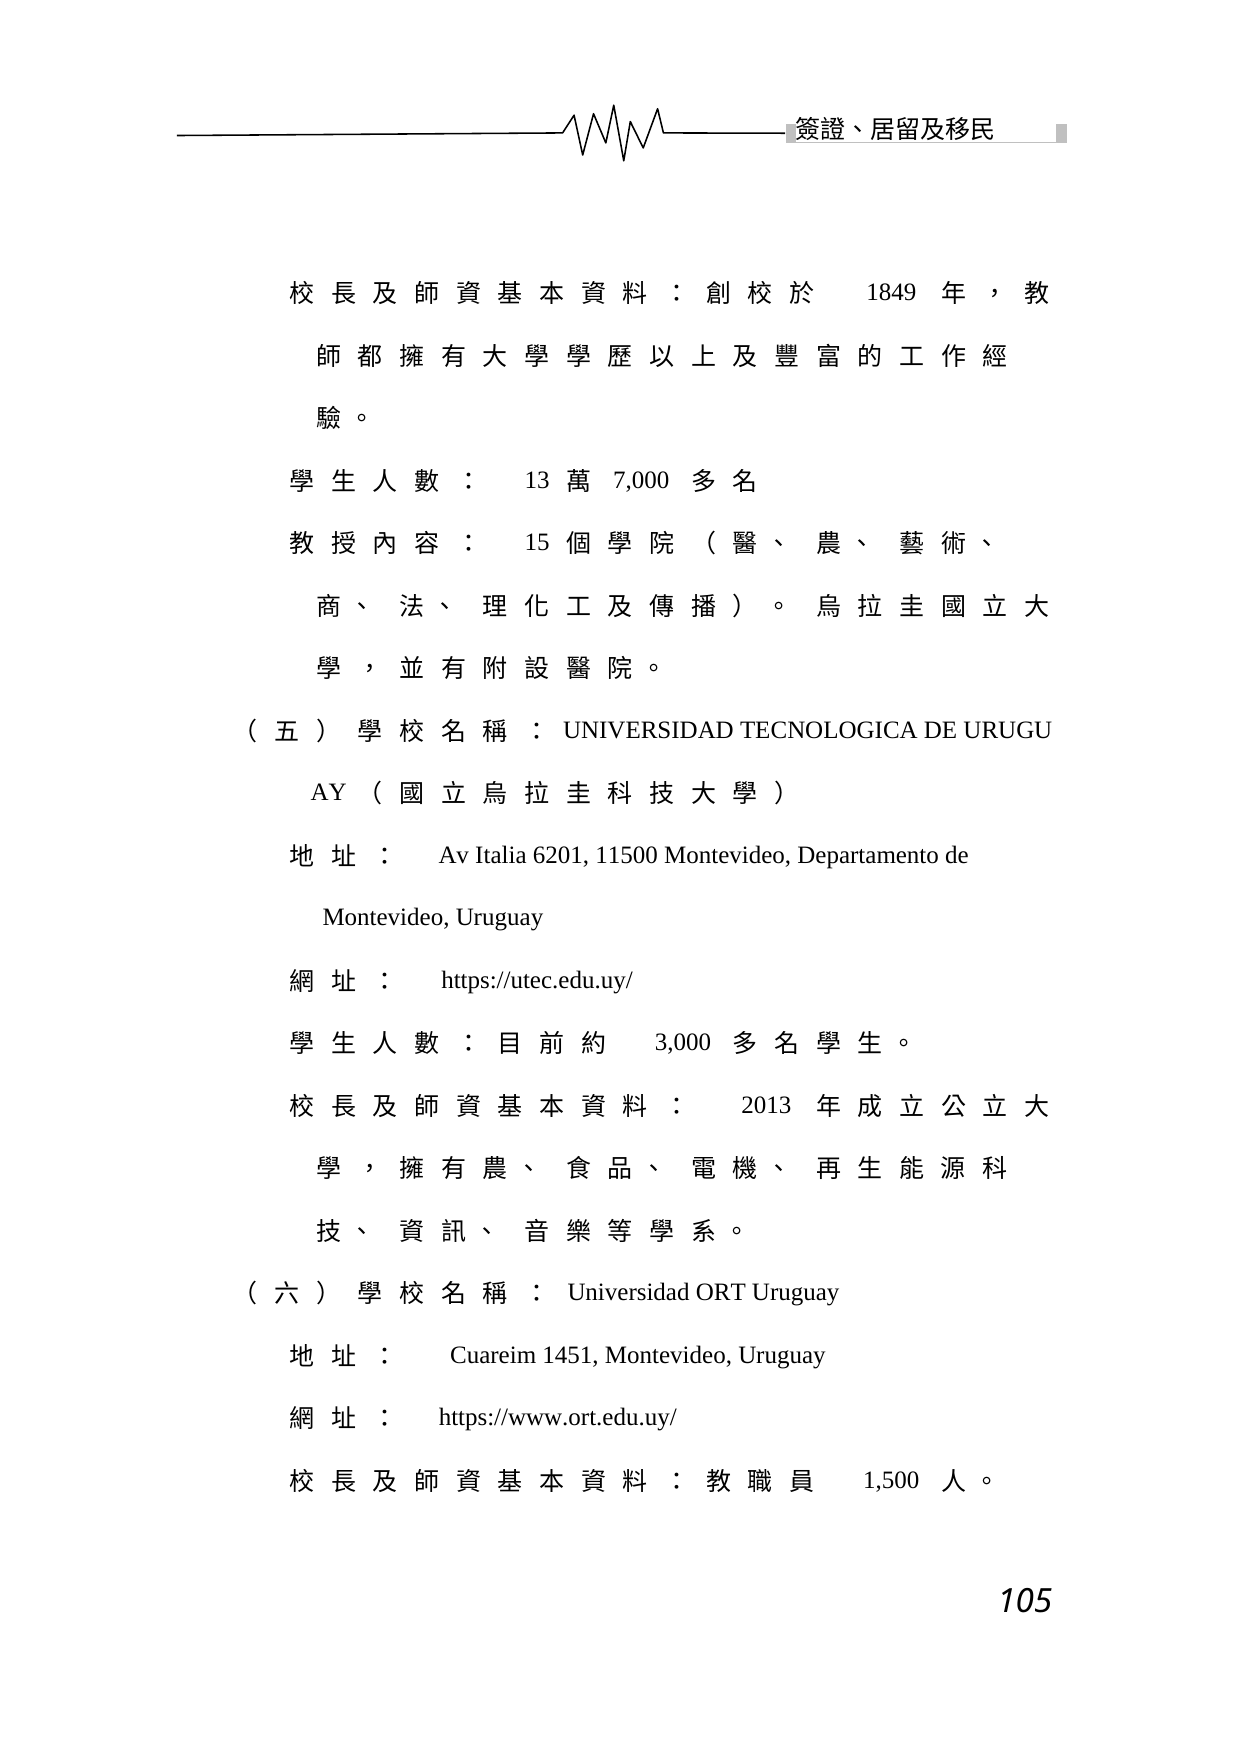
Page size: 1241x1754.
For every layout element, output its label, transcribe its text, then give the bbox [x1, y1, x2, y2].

text 地址：Cuareim 1451, Montevideo, Uruguay [207, 1313, 1058, 1375]
text 學生人數：目前約3,000多名學生。 [207, 1000, 1058, 1063]
text 學生人數：13萬7,000多名 [207, 438, 1058, 500]
text 校長及師資基本資料：教職員1,500人。 [207, 1438, 1058, 1500]
text 校長及師資基本資料：2013年成立公立大學，擁有農、食品、電機、再生能源科技、資訊、音樂等學系。 [207, 1063, 1058, 1250]
text （五）學校名稱：UNIVERSIDAD TECNOLOGICA DE URUGUAY（國立烏拉圭科技大學） [207, 688, 1058, 813]
text 教授內容：15個學院（醫、農、藝術、商、法、理化工及傳播）。烏拉圭國立大學，並有附設醫院。 [207, 500, 1058, 688]
text 校長及師資基本資料：創校於1849年，教師都擁有大學學歷以上及豐富的工作經驗。 [207, 250, 1058, 438]
text 地址：Av Italia 6201, 11500 Montevideo, Departamento de Montevideo, Uruguay [207, 813, 1058, 938]
text 網址：https://utec.edu.uy/ [207, 938, 1058, 1000]
text 網址：https://www.ort.edu.uy/ [207, 1375, 1058, 1438]
text （六）學校名稱：Universidad ORT Uruguay [207, 1250, 1058, 1313]
